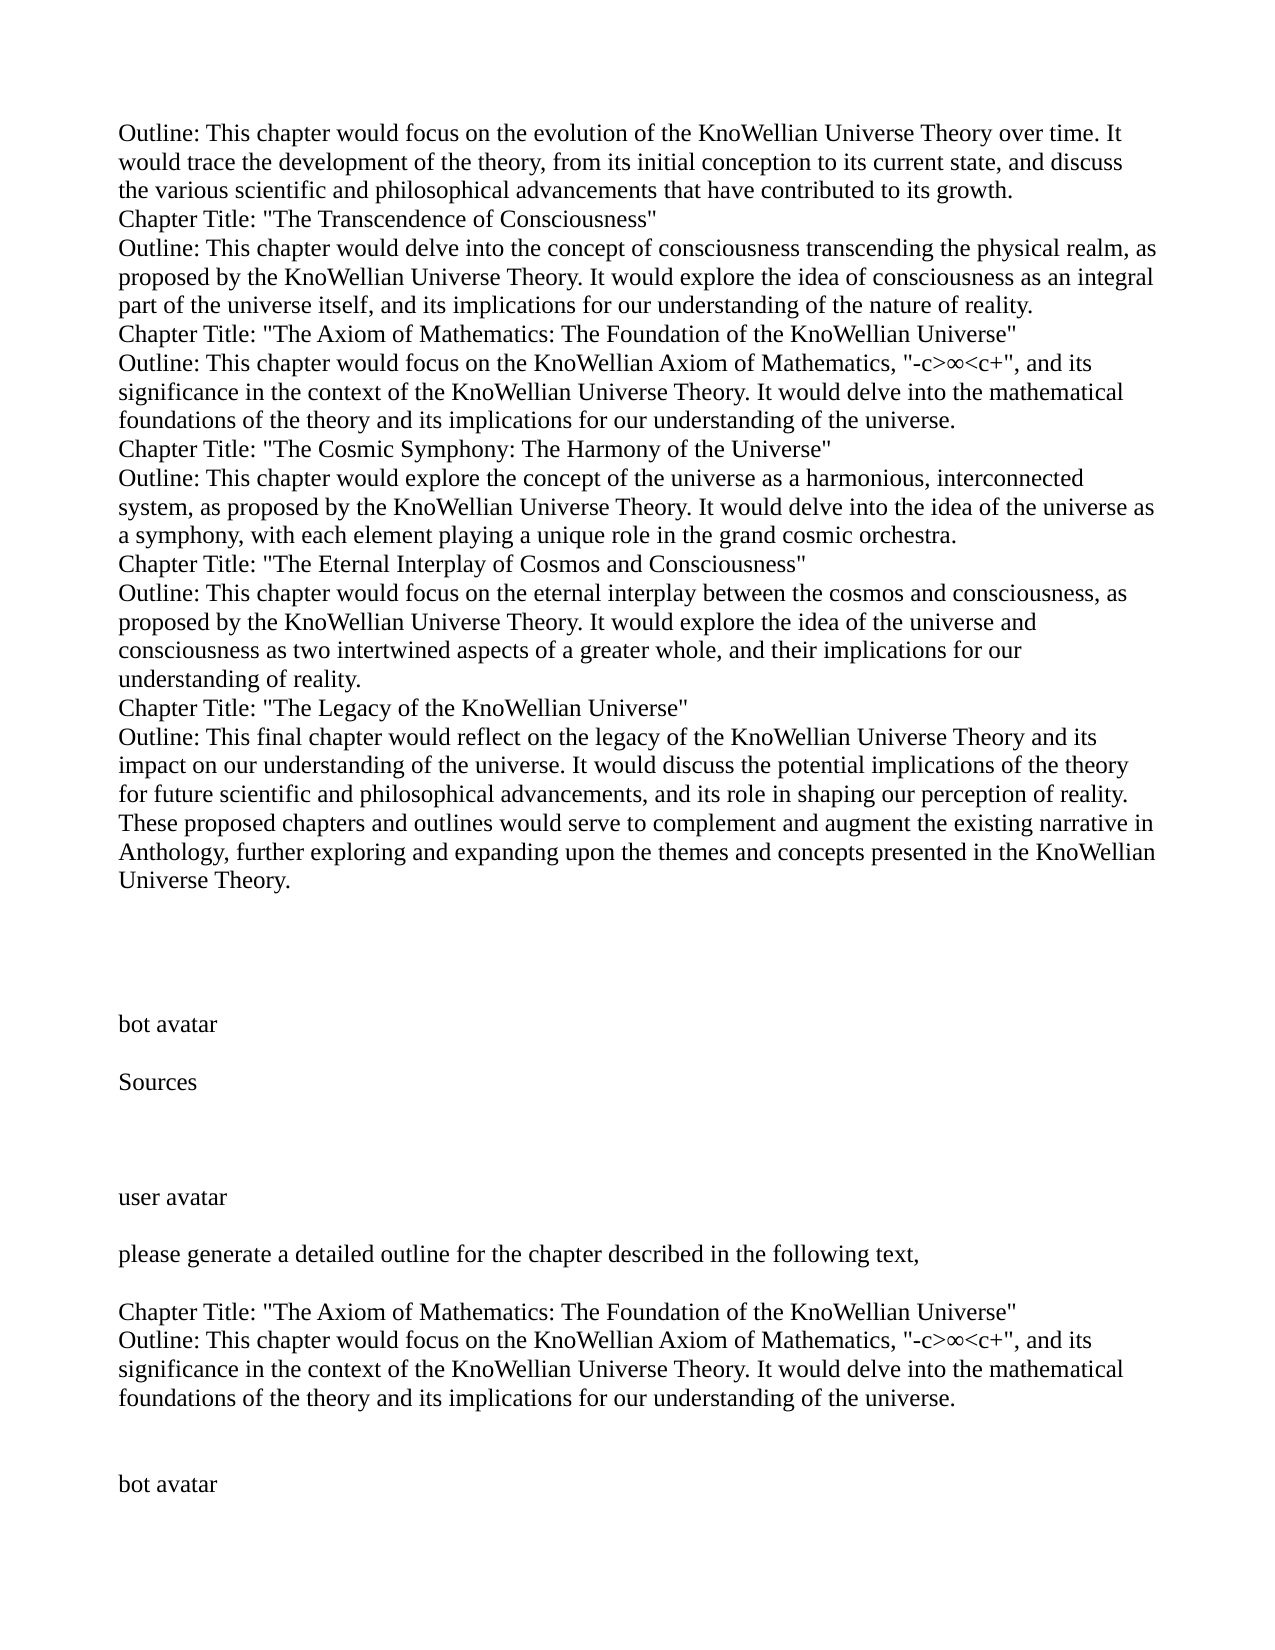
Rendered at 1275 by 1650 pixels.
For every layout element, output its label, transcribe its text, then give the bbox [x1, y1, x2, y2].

text These proposed chapters and outlines would serve to complement and augment the existing narrative in Anthology, further exploring and expanding upon the themes and concepts presented in the KnoWellian Universe Theory. [118, 808, 1157, 894]
text Chapter Title: "The Transcendence of Consciousness" [118, 204, 1157, 233]
text Outline: This chapter would focus on the eternal interplay between the cosmos and consciousness, as proposed by the KnoWellian Universe Theory. It would explore the idea of the universe and consciousness as two intertwined aspects of a greater whole, and their implications for our understanding of reality. [118, 578, 1157, 693]
text Chapter Title: "The Axiom of Mathematics: The Foundation of the KnoWellian Universe" [118, 319, 1157, 348]
text Outline: This chapter would delve into the concept of consciousness transcending the physical realm, as proposed by the KnoWellian Universe Theory. It would explore the idea of consciousness as an integral part of the universe itself, and its implications for our understanding of the nature of reality. [118, 233, 1157, 319]
text Chapter Title: "The Axiom of Mathematics: The Foundation of the KnoWellian Universe" [118, 1297, 1157, 1326]
text Outline: This chapter would explore the concept of the universe as a harmonious, interconnected system, as proposed by the KnoWellian Universe Theory. It would delve into the idea of the universe as a symphony, with each element playing a unique role in the grand cosmic orchestra. [118, 463, 1157, 549]
text Chapter Title: "The Eternal Interplay of Cosmos and Consciousness" [118, 549, 1157, 578]
text Chapter Title: "The Cosmic Symphony: The Harmony of the Universe" [118, 434, 1157, 463]
text please generate a detailed outline for the chapter described in the following text, [118, 1239, 1157, 1268]
text Outline: This chapter would focus on the evolution of the KnoWellian Universe Theory over time. It would trace the development of the theory, from its initial conception to its current state, and discuss the various scientific and philosophical advancements that have contributed to its growth. [118, 118, 1157, 204]
text Outline: This chapter would focus on the KnoWellian Axiom of Mathematics, "-c>∞<c+", and its significance in the context of the KnoWellian Universe Theory. It would delve into the mathematical foundations of the theory and its implications for our understanding of the universe. [118, 348, 1157, 434]
text Outline: This final chapter would reflect on the legacy of the KnoWellian Universe Theory and its impact on our understanding of the universe. It would discuss the potential implications of the theory for future scientific and philosophical advancements, and its role in shaping our perception of reality. [118, 722, 1157, 808]
text user avatar [118, 1182, 1157, 1211]
text Chapter Title: "The Legacy of the KnoWellian Universe" [118, 693, 1157, 722]
text bot avatar [118, 1469, 1157, 1498]
text Sources [118, 1067, 1157, 1096]
text Outline: This chapter would focus on the KnoWellian Axiom of Mathematics, "-c>∞<c+", and its significance in the context of the KnoWellian Universe Theory. It would delve into the mathematical foundations of the theory and its implications for our understanding of the universe. [118, 1326, 1157, 1412]
text bot avatar [118, 1009, 1157, 1038]
